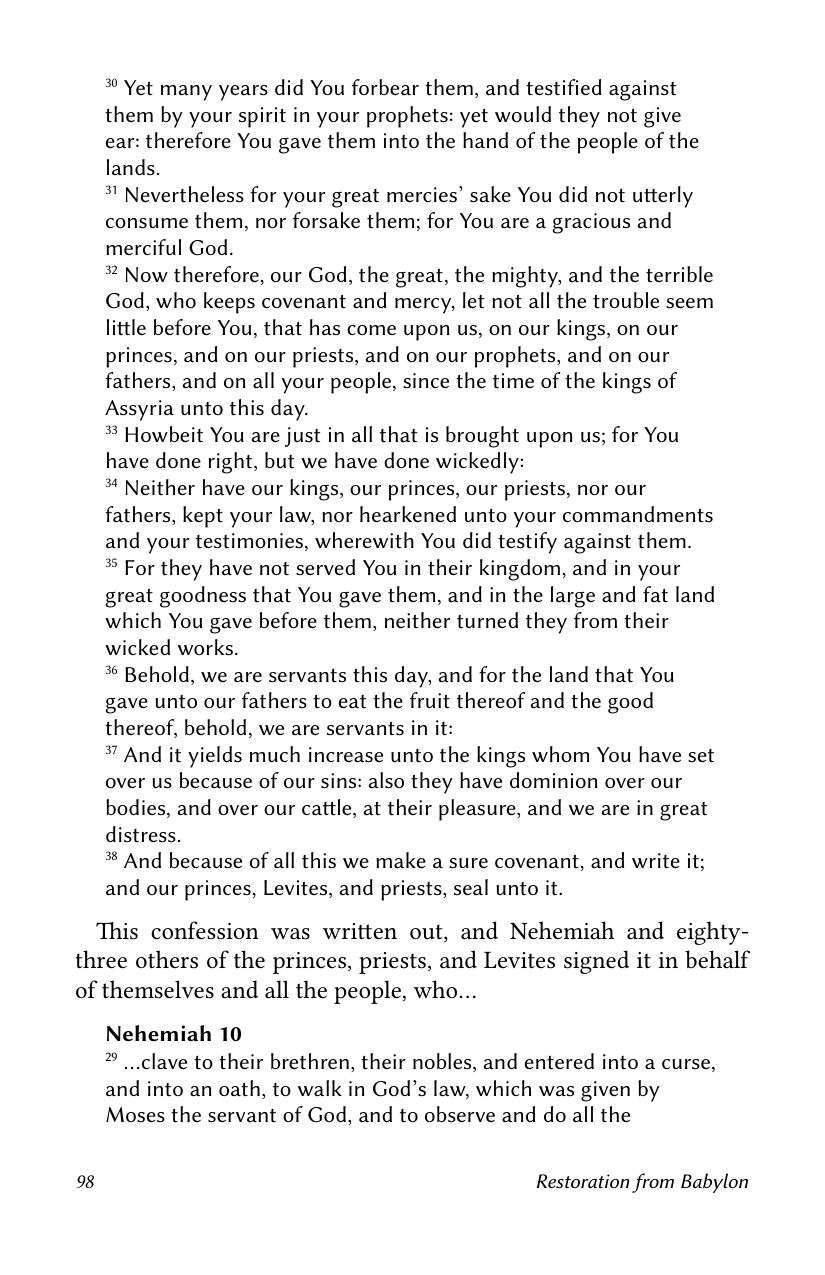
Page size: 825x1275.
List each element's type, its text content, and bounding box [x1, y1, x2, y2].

text 38 And because of all this we make a sure covenant, and write it; and our princes, Levites, and priests, seal unto it. [105, 848, 720, 901]
text This confession was written out, and Nehemiah and eighty-three others of the princes, priests, and Levites signed it in behalf of themselves and all the people, who... [75, 917, 750, 1005]
text 37 And it yields much increase unto the kings whom You have set over us because of our sins: also they have dominion over our bodies, and over our cattle, at their pleasure, and we are in great distress. [105, 742, 720, 848]
text 36 Behold, we are servants this day, and for the land that You gave unto our fathers to eat the fruit thereof and the good thereof, behold, we are servants in it: [105, 662, 720, 741]
text Nehemiah 10 [105, 1021, 750, 1047]
text 34 Neither have our kings, our princes, our priests, nor our fathers, kept your law, nor hearkened unto your commandments and your testimonies, wherewith You did testify against them. [105, 475, 720, 554]
text 31 Nevertheless for your great mercies’ sake You did not utterly consume them, nor forsake them; for You are a gracious and merciful God. [105, 182, 720, 261]
text 33 Howbeit You are just in all that is brought upon us; for You have done right, but we have done wickedly: [105, 422, 720, 474]
text 35 For they have not served You in their kingdom, and in your great goodness that You gave them, and in the large and fat land which You gave before them, neither turned they from their wicked works. [105, 555, 720, 661]
text 29 ...clave to their brethren, their nobles, and entered into a curse, and into an oath, to walk in God’s law, which was given by Moses the servant of God, and to observe and do all the [105, 1049, 720, 1128]
text 30 Yet many years did You forbear them, and testified against them by your spirit in your prophets: yet would they not give ear: therefore You gave them into the hand of the people of the lands. [105, 75, 720, 181]
text 32 Now therefore, our God, the great, the mighty, and the terrible God, who keeps covenant and mercy, let not all the trouble seem little before You, that has come upon us, on our kings, on our princes, and on our priests, and on our prophets, and on our fathers, and on all your people, since the time of the kings of Assyria unto this day. [105, 262, 720, 421]
